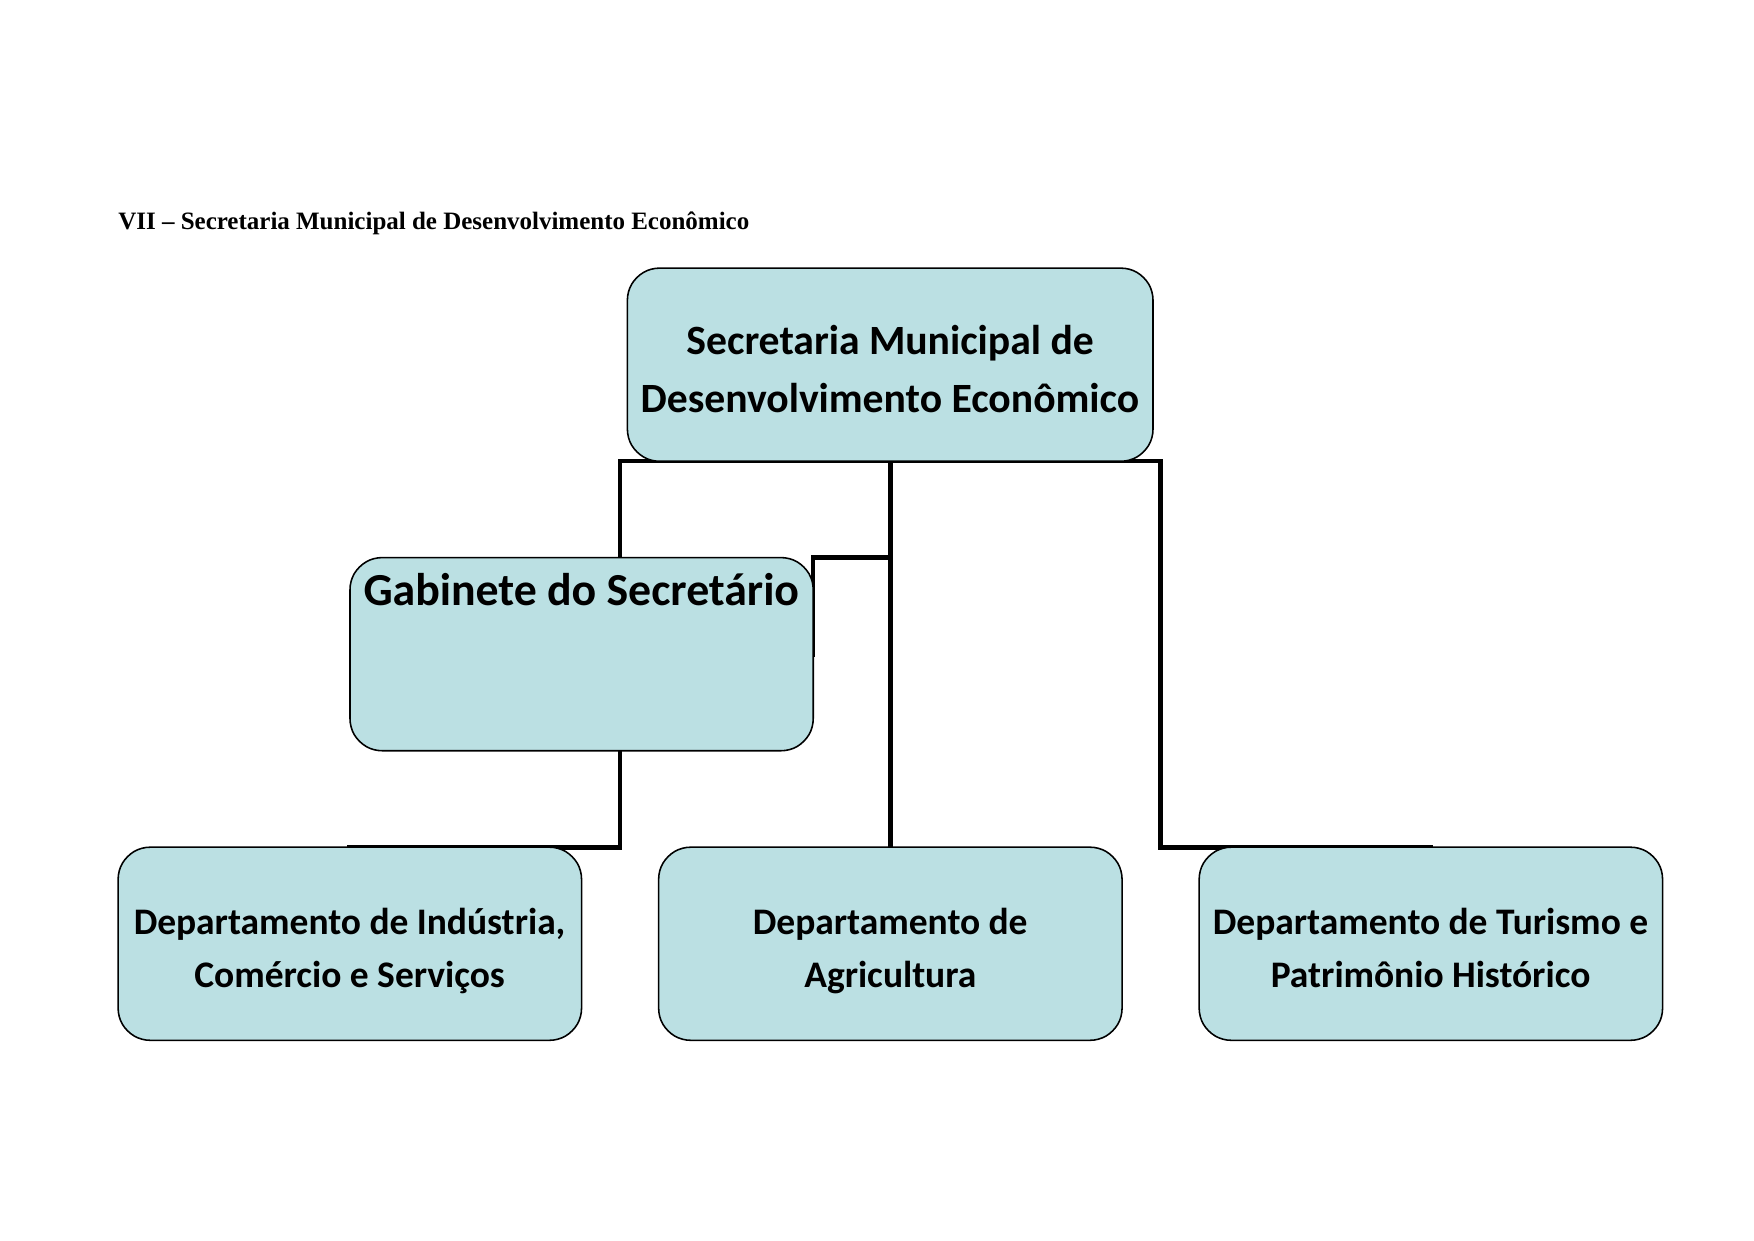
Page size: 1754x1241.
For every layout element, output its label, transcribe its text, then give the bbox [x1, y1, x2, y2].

text VII – Secretaria Municipal de Desenvolvimento Econômico [118, 206, 1636, 235]
